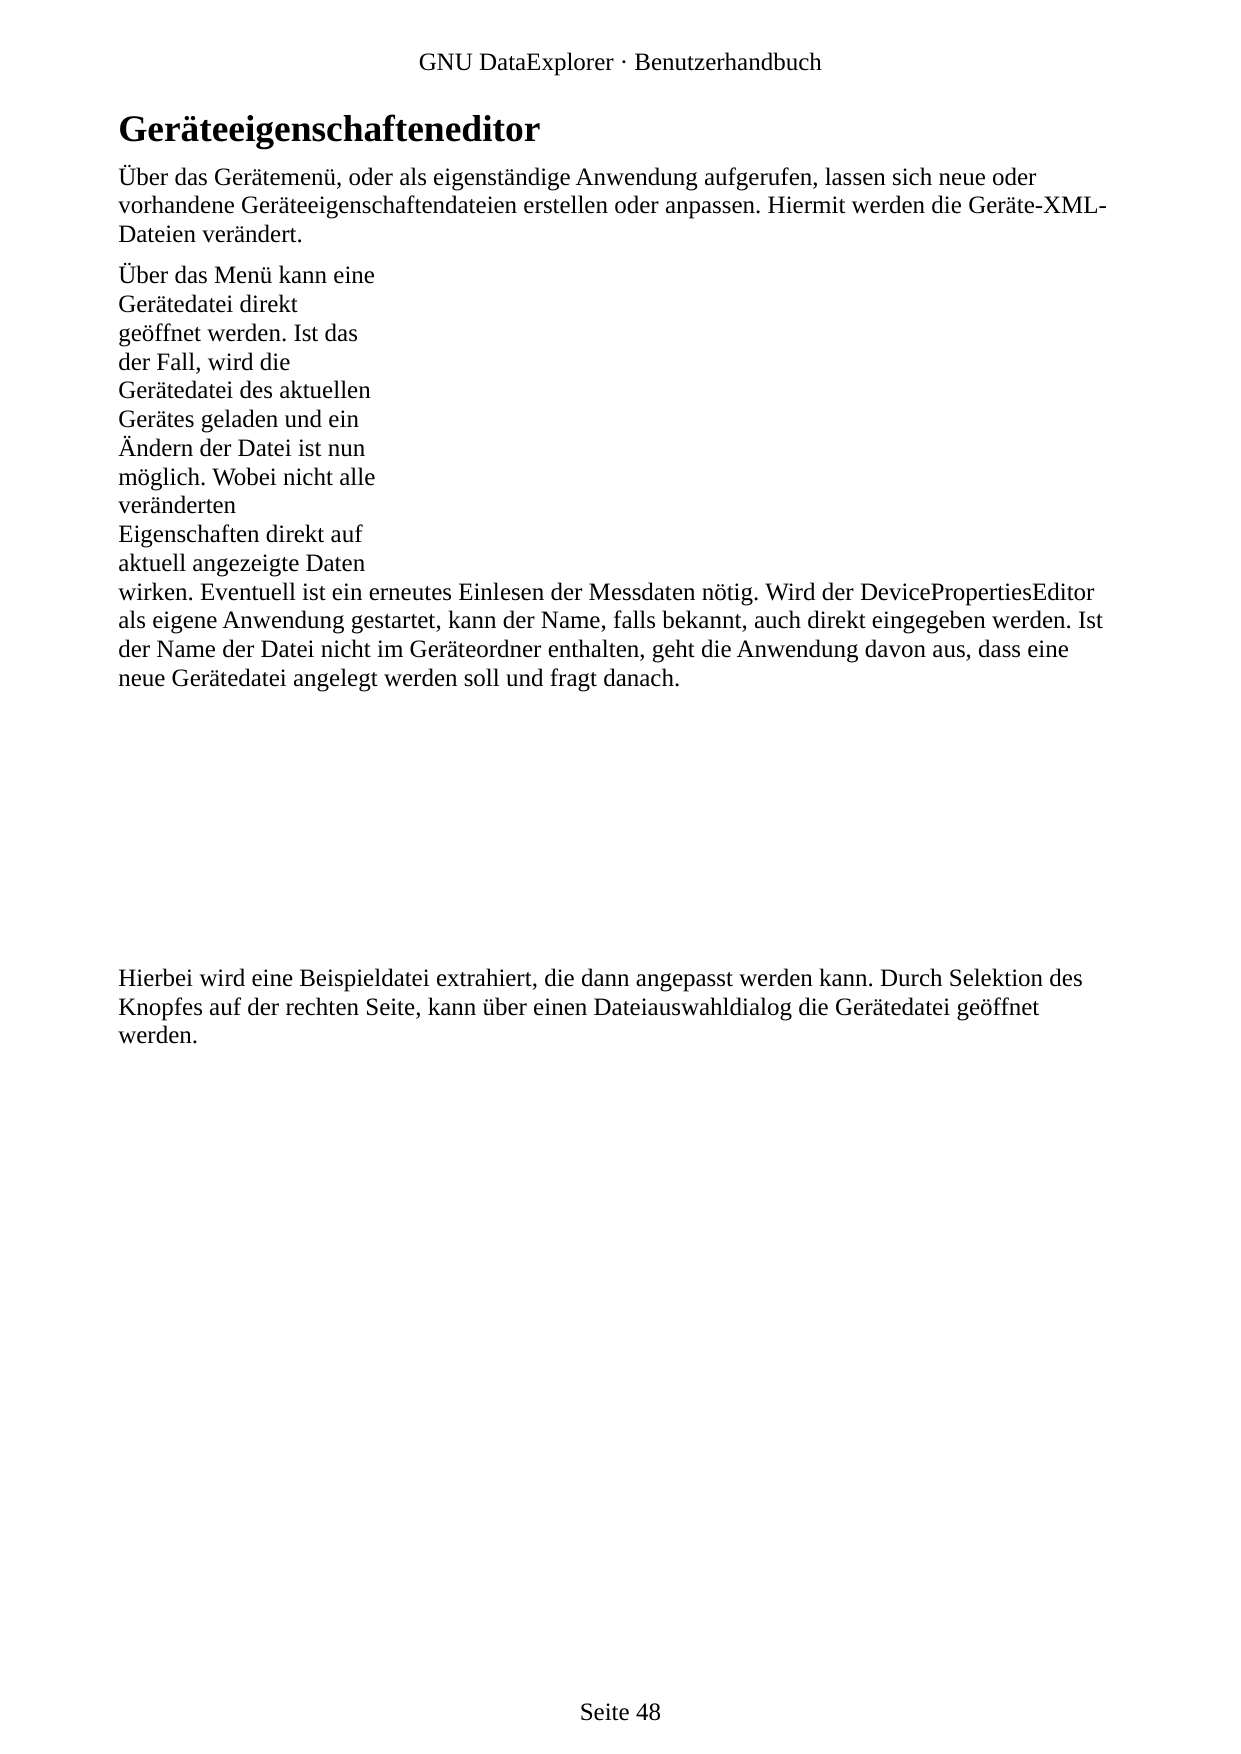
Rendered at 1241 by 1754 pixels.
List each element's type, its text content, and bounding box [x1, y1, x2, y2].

text Über das Menü kann eine Gerätedatei direkt geöffnet werden. Ist das der Fall, wird die Gerätedatei des aktuellen Gerätes geladen und ein Ändern der Datei ist nun möglich. Wobei nicht alle veränderten Eigenschaften direkt auf aktuell angezeigte Daten wirken. Eventuell ist ein erneutes Einlesen der Messdaten nötig. Wird der DevicePropertiesEditor als eigene Anwendung gestartet, kann der Name, falls bekannt, auch direkt eingegeben werden. Ist der Name der Datei nicht im Geräteordner enthalten, geht die Anwendung davon aus, dass eine neue Gerätedatei angelegt werden soll und fragt danach. [118, 261, 1122, 951]
subtitle Geräteeigenschafteneditor [118, 106, 1122, 149]
text Hierbei wird eine Beispieldatei extrahiert, die dann angepasst werden kann. Durch Selektion des Knopfes auf der rechten Seite, kann über einen Dateiauswahldialog die Gerätedatei geöffnet werden. [118, 963, 1122, 1049]
text Über das Gerätemenü, oder als eigenständige Anwendung aufgerufen, lassen sich neue oder vorhandene Geräteeigenschaftendateien erstellen oder anpassen. Hiermit werden die Geräte-XML-Dateien verändert. [118, 162, 1122, 248]
